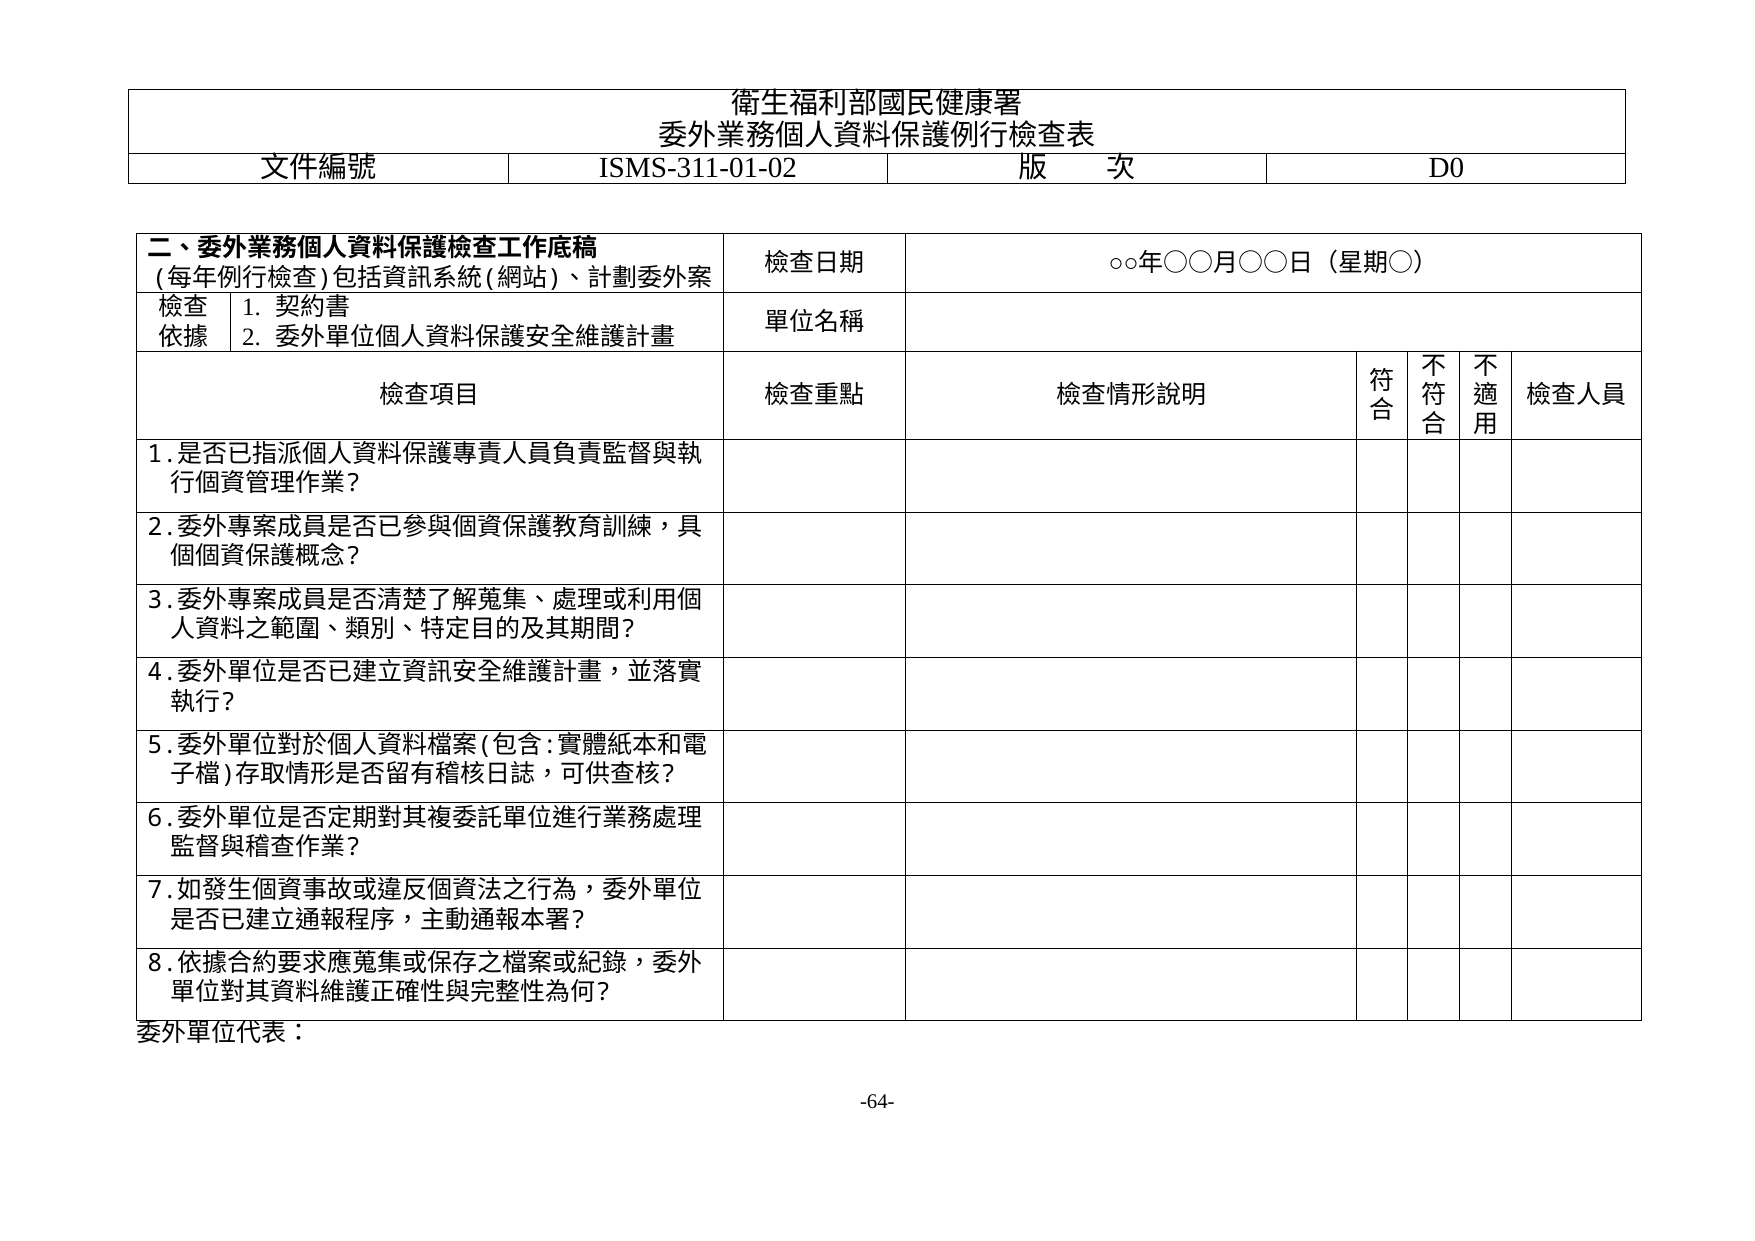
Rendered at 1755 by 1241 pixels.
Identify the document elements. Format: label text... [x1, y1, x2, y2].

table_cell [1460, 440, 1511, 511]
table_cell [906, 658, 1356, 729]
table_cell [1512, 585, 1641, 657]
table_cell [1408, 949, 1459, 1020]
table_cell 5.委外單位對於個人資料檔案(包含:實體紙本和電子檔)存取情形是否留有稽核日誌，可供查核? [137, 731, 723, 802]
table_cell [1460, 803, 1511, 875]
table_cell [724, 513, 905, 584]
table_cell [1512, 731, 1641, 802]
table_cell [1512, 949, 1641, 1020]
table_cell [1512, 513, 1641, 584]
text 委外單位代表： [136, 1021, 1618, 1046]
table_cell [724, 731, 905, 802]
table_cell [906, 803, 1356, 875]
table_cell [906, 949, 1356, 1020]
table_cell [724, 585, 905, 657]
table_cell [724, 949, 905, 1020]
table_cell [1408, 440, 1459, 511]
table_cell [1357, 440, 1407, 511]
table_cell [1512, 803, 1641, 875]
table_header 檢查日期 [724, 234, 905, 292]
table_cell 不符合 [1408, 352, 1459, 439]
table_cell 8.依據合約要求應蒐集或保存之檔案或紀錄，委外單位對其資料維護正確性與完整性為何? [137, 949, 723, 1020]
table_cell 檢查人員 [1512, 352, 1641, 439]
table_cell [1460, 876, 1511, 948]
table_cell [1357, 585, 1407, 657]
table_cell 檢查情形說明 [906, 352, 1356, 439]
table_cell 符合 [1357, 352, 1407, 439]
table_cell 3.委外專案成員是否清楚了解蒐集、處理或利用個人資料之範圍、類別、特定目的及其期間? [137, 585, 723, 657]
table_header ○○年○○月○○日（星期○） [906, 234, 1641, 292]
table_cell [1460, 513, 1511, 584]
table_cell 檢查重點 [724, 352, 905, 439]
table_cell [724, 803, 905, 875]
table_header 二、委外業務個人資料保護檢查工作底稿 (每年例行檢查)包括資訊系統(網站)、計劃委外案 [137, 234, 723, 292]
table_cell 契約書 委外單位個人資料保護安全維護計畫 [231, 293, 723, 351]
table_cell 不適用 [1460, 352, 1511, 439]
table_cell [1357, 513, 1407, 584]
table_cell 2.委外專案成員是否已參與個資保護教育訓練，具個個資保護概念? [137, 513, 723, 584]
table_cell [1357, 658, 1407, 729]
table_cell [1460, 949, 1511, 1020]
table_cell [906, 731, 1356, 802]
table_cell [906, 293, 1641, 351]
table_cell [724, 440, 905, 511]
table_cell [1512, 440, 1641, 511]
table_cell [1460, 731, 1511, 802]
table_cell 6.委外單位是否定期對其複委託單位進行業務處理監督與稽查作業? [137, 803, 723, 875]
table_cell [1512, 876, 1641, 948]
table_cell 4.委外單位是否已建立資訊安全維護計畫，並落實執行? [137, 658, 723, 729]
table_cell [1408, 513, 1459, 584]
table_cell [1408, 876, 1459, 948]
table_cell [906, 585, 1356, 657]
table_cell [1408, 731, 1459, 802]
table_cell 檢查項目 [137, 352, 723, 439]
table_cell [1408, 803, 1459, 875]
table_cell 單位名稱 [724, 293, 905, 351]
table_cell [724, 876, 905, 948]
table_cell 1.是否已指派個人資料保護專責人員負責監督與執行個資管理作業? [137, 440, 723, 511]
table_cell [906, 513, 1356, 584]
table_cell [1460, 658, 1511, 729]
table_cell 7.如發生個資事故或違反個資法之行為，委外單位是否已建立通報程序，主動通報本署? [137, 876, 723, 948]
table_cell [906, 876, 1356, 948]
table_cell [1512, 658, 1641, 729]
table_cell [1357, 876, 1407, 948]
table_cell [906, 440, 1356, 511]
table_cell [1357, 803, 1407, 875]
table_cell [1357, 731, 1407, 802]
table_cell [1357, 949, 1407, 1020]
table_cell [724, 658, 905, 729]
table_cell [1460, 585, 1511, 657]
table_cell 檢查依據 [137, 293, 230, 351]
table_cell [1408, 585, 1459, 657]
table_cell [1408, 658, 1459, 729]
